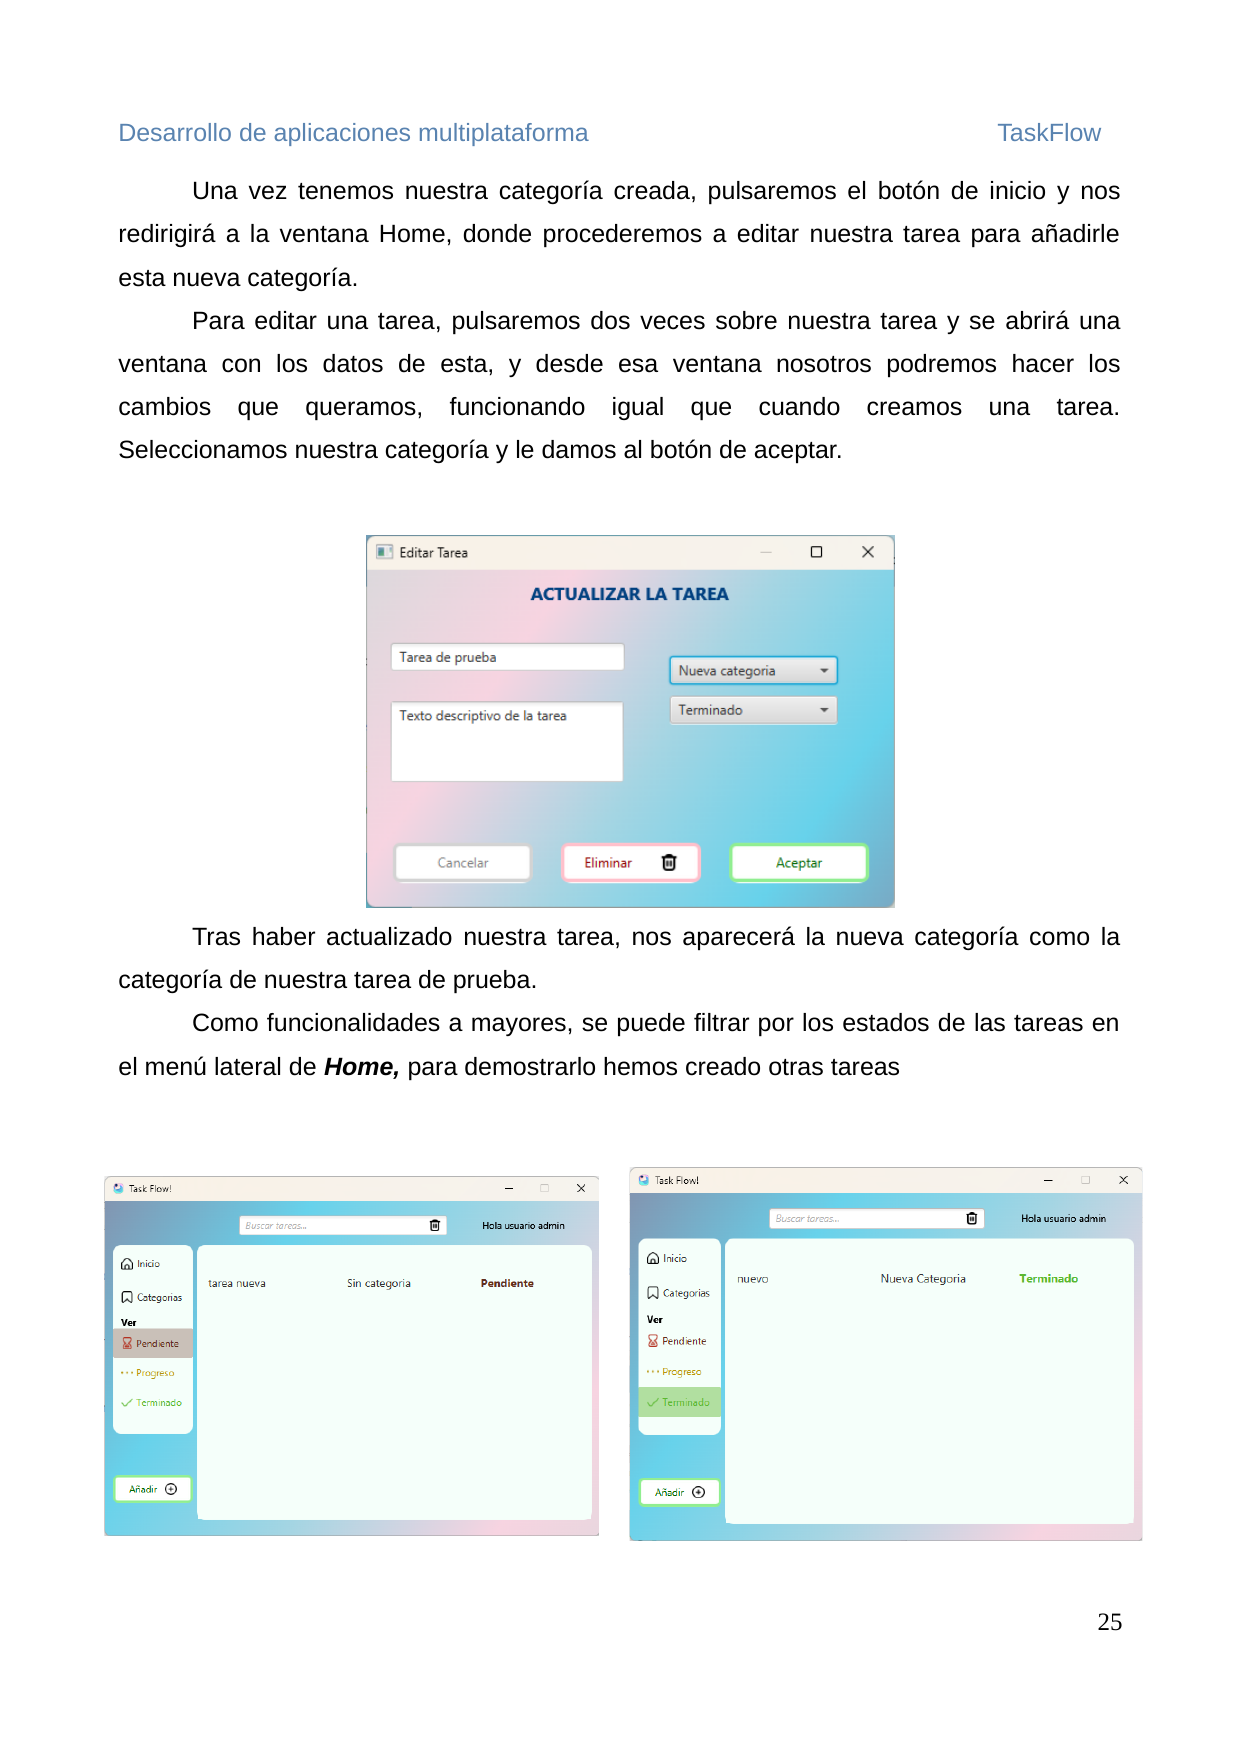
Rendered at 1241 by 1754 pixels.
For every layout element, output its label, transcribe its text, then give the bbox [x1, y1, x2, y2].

text Para editar una tarea, pulsaremos dos veces sobre nuestra tarea y se abrirá una ventana con los datos de esta, y desde esa ventana nosotros podremos hacer los cambios que queramos, funcionando igual que cuando creamos una tarea. Seleccionamos nuestra categoría y le damos al botón de aceptar. [118, 306, 1122, 464]
picture [629, 1167, 1143, 1541]
picture [104, 1176, 599, 1536]
text Tras haber actualizado nuestra tarea, nos aparecerá la nueva categoría como la categoría de nuestra tarea de prueba. [118, 521, 1122, 994]
picture [366, 535, 895, 908]
text Una vez tenemos nuestra categoría creada, pulsaremos el botón de inicio y nos redirigirá a la ventana Home, donde procederemos a editar nuestra tarea para añadirle esta nueva categoría. [118, 176, 1122, 291]
text Como funcionalidades a mayores, se puede filtrar por los estados de las tareas en el menú lateral de Home, para demostrarlo hemos creado otras tareas [118, 1008, 1122, 1080]
